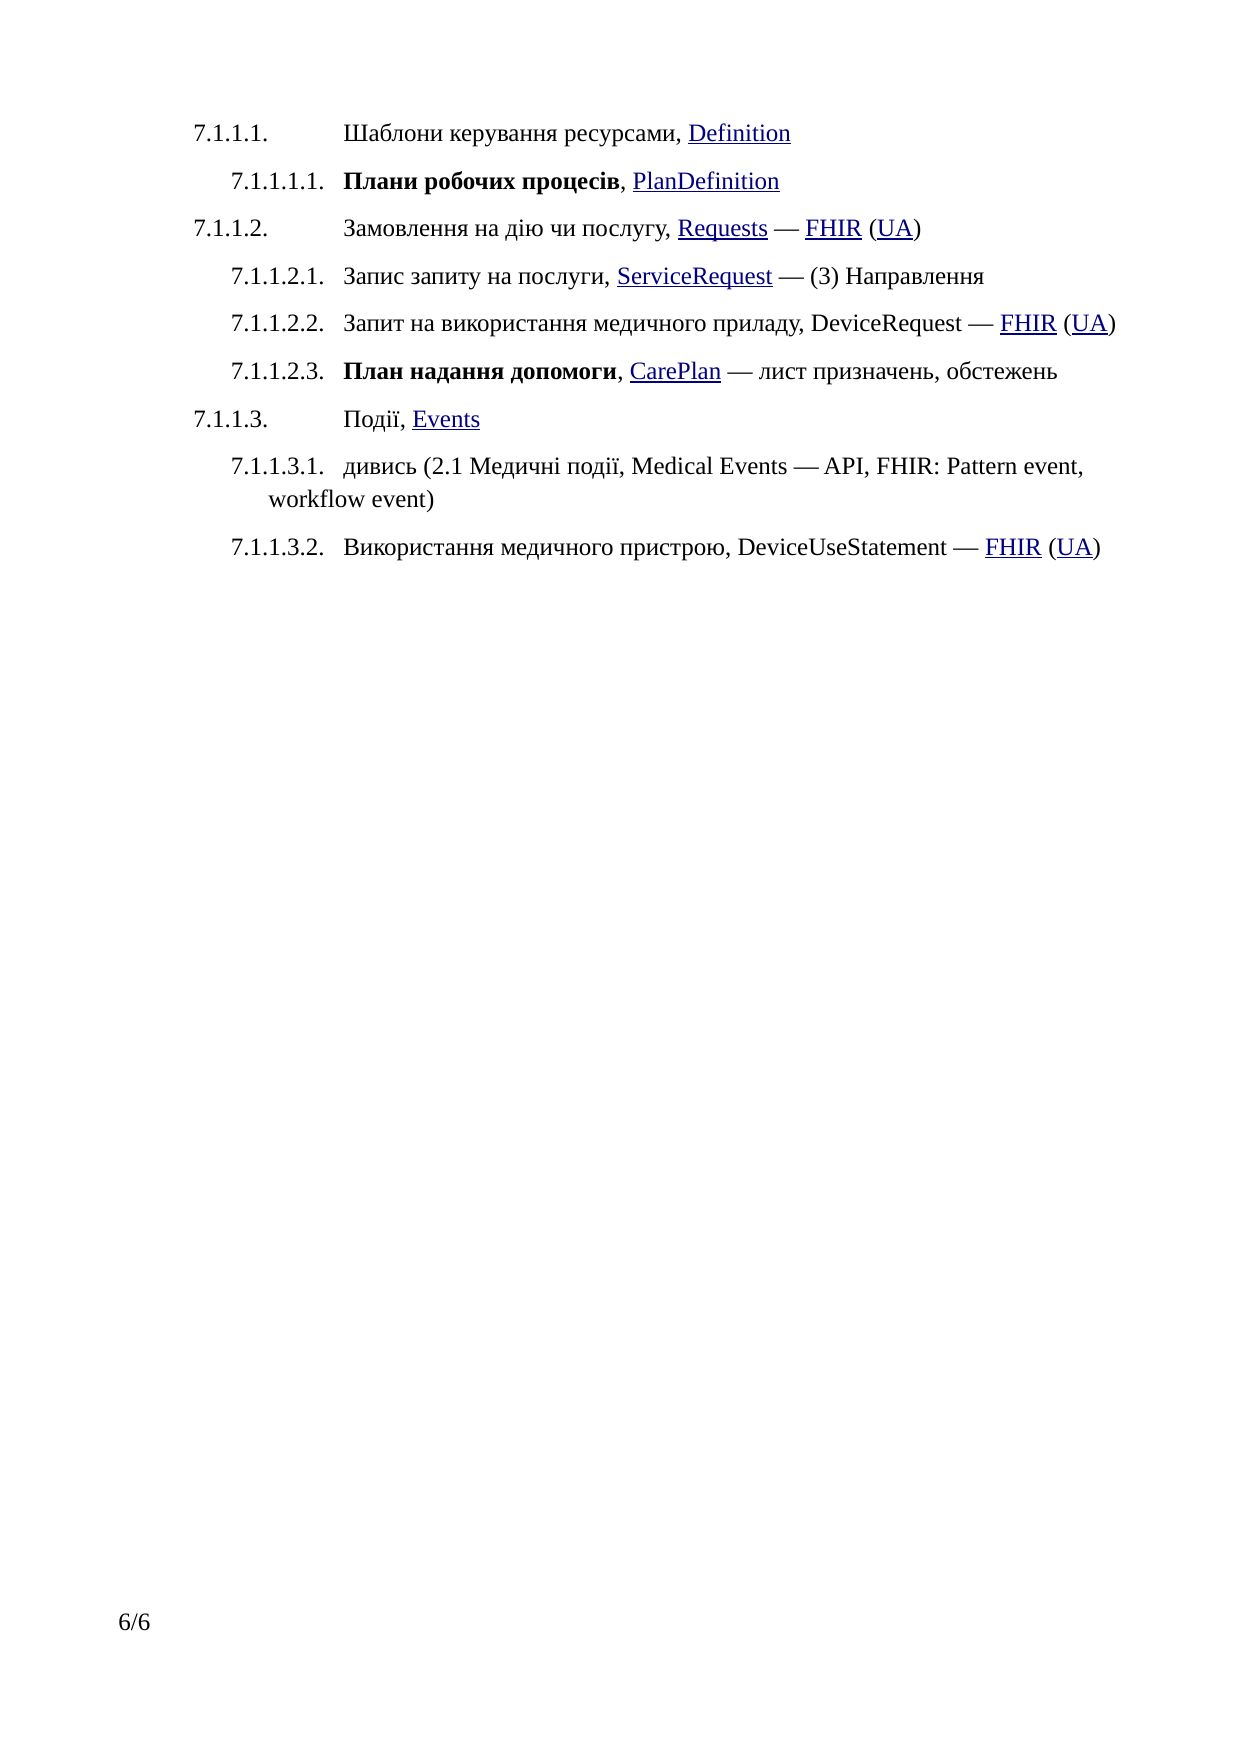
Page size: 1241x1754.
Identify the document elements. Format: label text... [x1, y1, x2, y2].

list Запит на використання медичного приладу, DeviceRequest — FHIR (UA) [231, 308, 1122, 337]
list Замовлення на дію чи послугу, Requests — FHIR (UA) [193, 213, 1122, 242]
list Використання медичного пристрою, DeviceUseStatement — FHIR (UA) [231, 532, 1122, 561]
list Шаблони керування ресурсами, Definition [193, 118, 1122, 147]
list Запис запиту на послуги, ServiceRequest — (3) Направлення [231, 261, 1122, 290]
list План надання допомоги, CarePlan — лист призначень, обстежень [231, 356, 1122, 385]
list Події, Events [193, 404, 1122, 432]
list дивись (2.1. Медичні події, Medical Events — API, FHIR: Pattern event, workflow event) [231, 451, 1122, 513]
list Плани робочих процесів, PlanDefinition [231, 166, 1122, 194]
